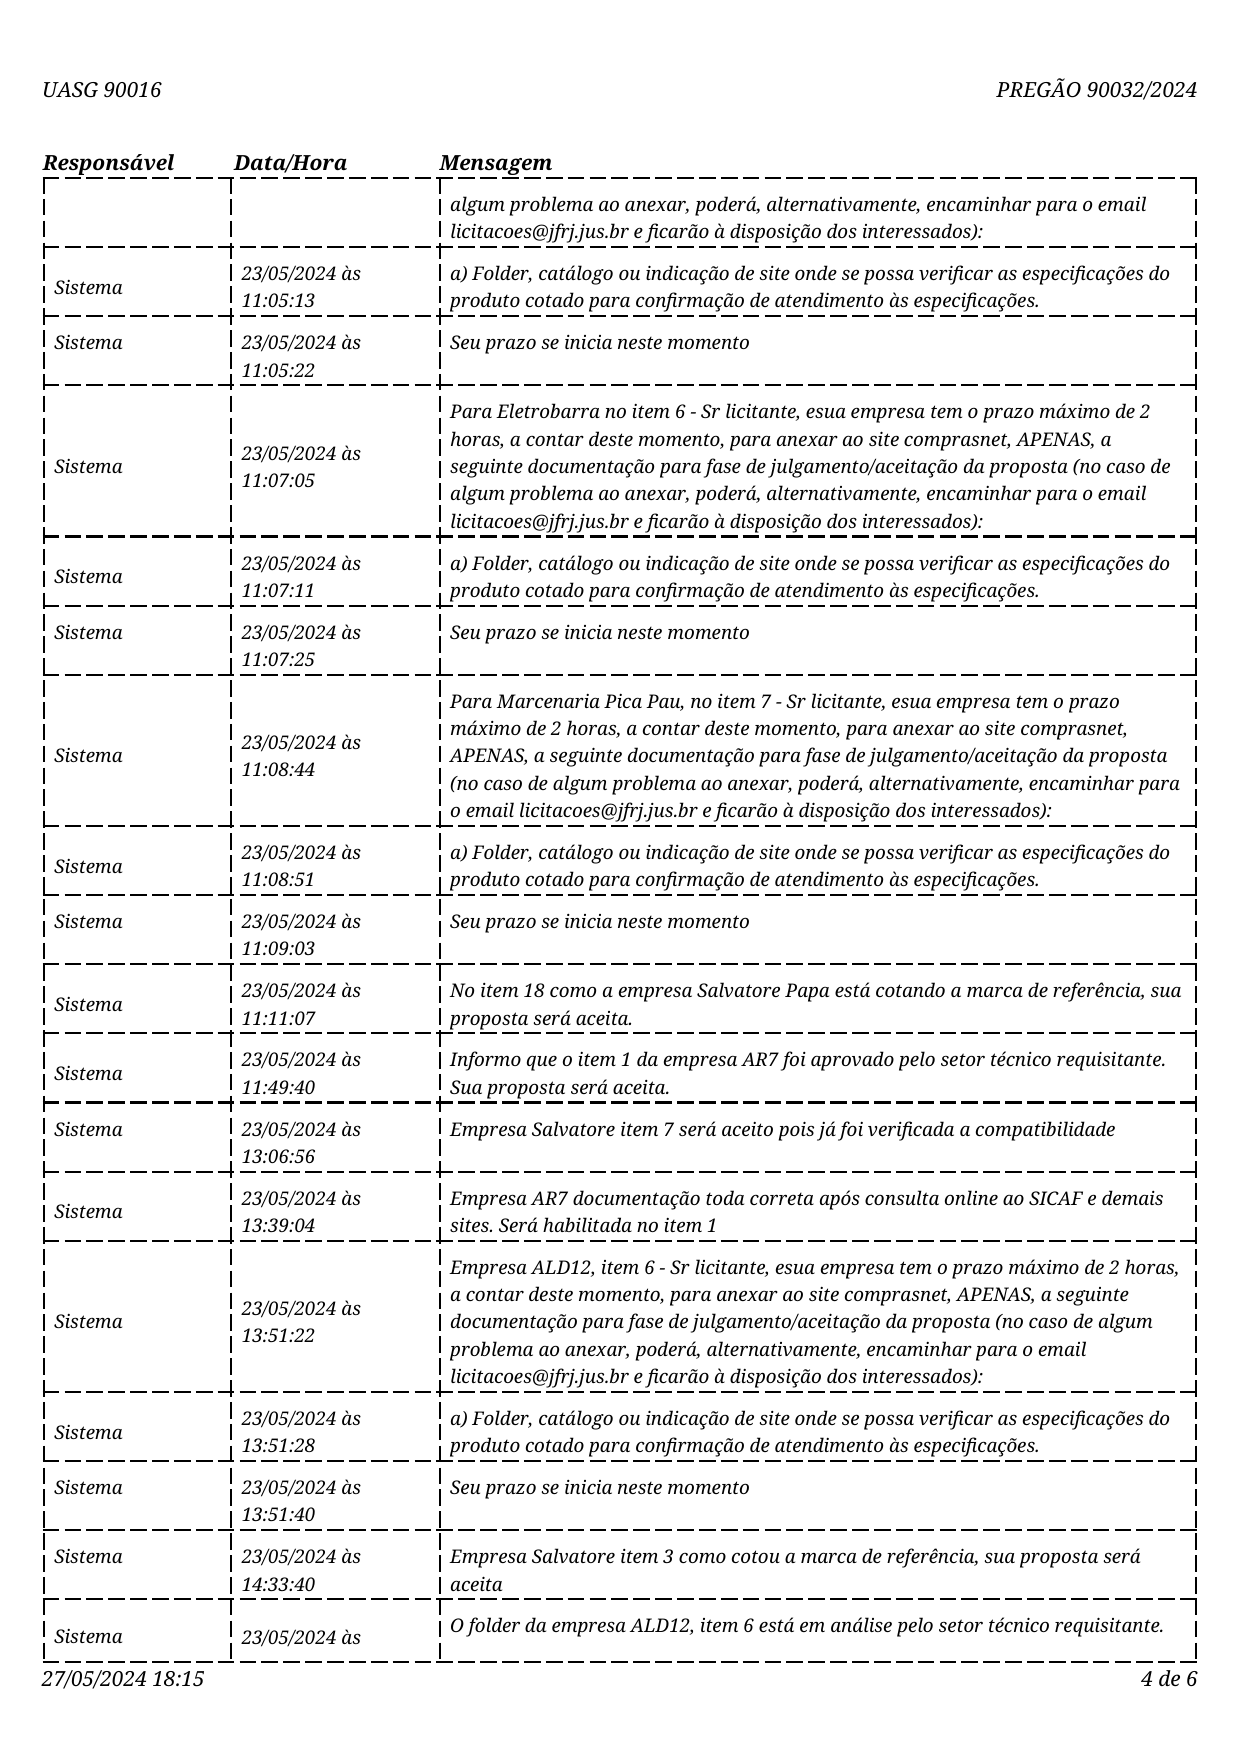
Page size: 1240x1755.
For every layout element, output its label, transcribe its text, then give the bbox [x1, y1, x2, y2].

table_cell 23/05/2024 às 11:08:51 [231, 825, 439, 894]
table_cell Seu prazo se inicia neste momento [440, 315, 1196, 384]
table_cell Seu prazo se inicia neste momento [440, 605, 1196, 674]
table_cell Sistema [44, 535, 231, 604]
table_cell Sistema [44, 1240, 231, 1391]
table_cell Empresa Salvatore item 3 como cotou a marca de referência, sua proposta será aceita [440, 1529, 1196, 1598]
table_cell 23/05/2024 às 11:08:44 [231, 674, 439, 825]
table_cell Sistema [44, 1101, 231, 1171]
table_cell a) Folder, catálogo ou indicação de site onde se possa verificar as especificações do produto cotado para confirmação de atendimento às especificações. [440, 246, 1196, 315]
table_cell Sistema [44, 1171, 231, 1240]
table_cell Sistema [44, 1032, 231, 1101]
table_cell 23/05/2024 às 13:51:28 [231, 1391, 439, 1460]
table_cell 23/05/2024 às 13:39:04 [231, 1171, 439, 1240]
table_cell Para Eletrobarra no item 6 - Sr licitante, esua empresa tem o prazo máximo de 2 horas, a contar deste momento, para anexar ao site comprasnet, APENAS, a seguinte documentação para fase de julgamento/aceitação da proposta (no caso de algum problema ao anexar, poderá, alternativamente, encaminhar para o email licitacoes@jfrj.jus.br e ficarão à disposição dos interessados): [440, 384, 1196, 535]
table_cell 23/05/2024 às 11:07:05 [231, 384, 439, 535]
table_cell Informo que o item 1 da empresa AR7 foi aprovado pelo setor técnico requisitante. Sua proposta será aceita. [440, 1032, 1196, 1101]
table_cell Sistema [44, 963, 231, 1032]
table_cell Sistema [44, 825, 231, 894]
table_cell O folder da empresa ALD12, item 6 está em análise pelo setor técnico requisitante. [440, 1598, 1196, 1661]
table_cell No item 18 como a empresa Salvatore Papa está cotando a marca de referência, sua proposta será aceita. [440, 963, 1196, 1032]
table_cell Sistema [44, 674, 231, 825]
table_cell [231, 177, 439, 246]
table_cell Sistema [44, 1391, 231, 1460]
table_cell Sistema [44, 315, 231, 384]
table_cell Sistema [44, 384, 231, 535]
table_cell 23/05/2024 às 13:51:22 [231, 1240, 439, 1391]
table_cell Sistema [44, 246, 231, 315]
table_cell 23/05/2024 às 11:05:22 [231, 315, 439, 384]
table_cell 23/05/2024 às 11:07:11 [231, 535, 439, 604]
table_cell 23/05/2024 às 13:06:56 [231, 1101, 439, 1171]
table_cell 23/05/2024 às 13:51:40 [231, 1460, 439, 1529]
table_cell Empresa Salvatore item 7 será aceito pois já foi verificada a compatibilidade [440, 1101, 1196, 1171]
table_cell Sistema [44, 1460, 231, 1529]
table_cell Para Marcenaria Pica Pau, no item 7 - Sr licitante, esua empresa tem o prazo máximo de 2 horas, a contar deste momento, para anexar ao site comprasnet, APENAS, a seguinte documentação para fase de julgamento/aceitação da proposta (no caso de algum problema ao anexar, poderá, alternativamente, encaminhar para o email licitacoes@jfrj.jus.br e ficarão à disposição dos interessados): [440, 674, 1196, 825]
table_cell 23/05/2024 às 11:05:13 [231, 246, 439, 315]
table_cell 23/05/2024 às [231, 1598, 439, 1661]
table_cell Empresa ALD12, item 6 - Sr licitante, esua empresa tem o prazo máximo de 2 horas, a contar deste momento, para anexar ao site comprasnet, APENAS, a seguinte documentação para fase de julgamento/aceitação da proposta (no caso de algum problema ao anexar, poderá, alternativamente, encaminhar para o email licitacoes@jfrj.jus.br e ficarão à disposição dos interessados): [440, 1240, 1196, 1391]
table_cell Sistema [44, 605, 231, 674]
table_cell [44, 177, 231, 246]
table_cell a) Folder, catálogo ou indicação de site onde se possa verificar as especificações do produto cotado para confirmação de atendimento às especificações. [440, 1391, 1196, 1460]
table_cell a) Folder, catálogo ou indicação de site onde se possa verificar as especificações do produto cotado para confirmação de atendimento às especificações. [440, 825, 1196, 894]
table_cell Empresa AR7 documentação toda correta após consulta online ao SICAF e demais sites. Será habilitada no item 1 [440, 1171, 1196, 1240]
table_cell Sistema [44, 1598, 231, 1661]
table_cell a) Folder, catálogo ou indicação de site onde se possa verificar as especificações do produto cotado para confirmação de atendimento às especificações. [440, 535, 1196, 604]
table_cell Sistema [44, 1529, 231, 1598]
table_cell 23/05/2024 às 11:11:07 [231, 963, 439, 1032]
table_cell 23/05/2024 às 11:49:40 [231, 1032, 439, 1101]
table_cell 23/05/2024 às 11:09:03 [231, 894, 439, 963]
table_cell algum problema ao anexar, poderá, alternativamente, encaminhar para o email licitacoes@jfrj.jus.br e ficarão à disposição dos interessados): [440, 177, 1196, 246]
table_cell 23/05/2024 às 14:33:40 [231, 1529, 439, 1598]
table_cell Sistema [44, 894, 231, 963]
table_cell 23/05/2024 às 11:07:25 [231, 605, 439, 674]
table_cell Seu prazo se inicia neste momento [440, 894, 1196, 963]
table_cell Seu prazo se inicia neste momento [440, 1460, 1196, 1529]
